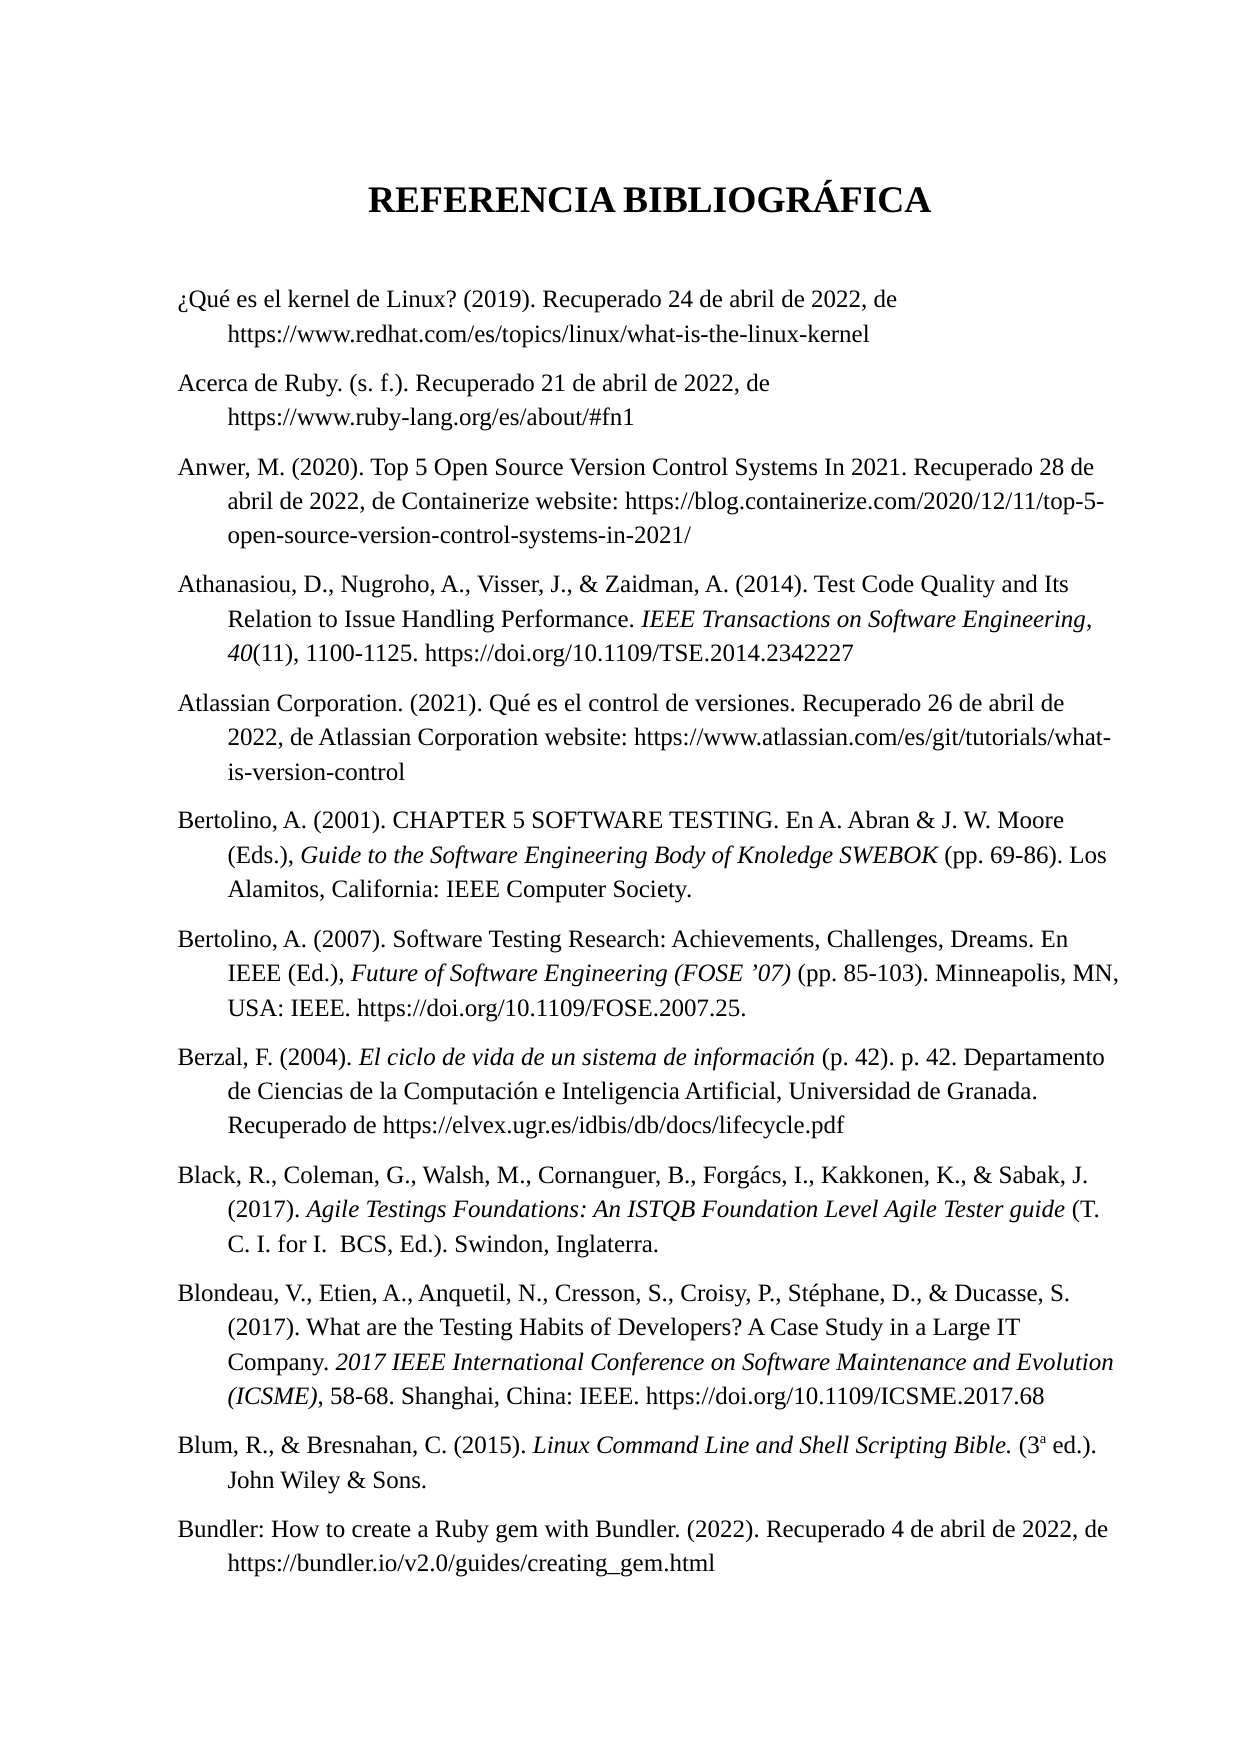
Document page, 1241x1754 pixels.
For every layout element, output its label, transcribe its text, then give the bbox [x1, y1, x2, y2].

text Athanasiou, D., Nugroho, A., Visser, J., & Zaidman, A. (2014). Test Code Quality and Its Relation to Issue Handling Performance. IEEE Transactions on Software Engineering, 40(11), 1100-1125. https://doi.org/10.1109/TSE.2014.2342227 [177, 569, 1122, 667]
text Blondeau, V., Etien, A., Anquetil, N., Cresson, S., Croisy, P., Stéphane, D., & Ducasse, S. (2017). What are the Testing Habits of Developers? A Case Study in a Large IT Company. 2017 IEEE International Conference on Software Maintenance and Evolution (ICSME), 58-68. Shanghai, China: IEEE. https://doi.org/10.1109/ICSME.2017.68 [177, 1278, 1122, 1410]
text Bertolino, A. (2001). CHAPTER 5 SOFTWARE TESTING. En A. Abran & J. W. Moore (Eds.), Guide to the Software Engineering Body of Knoledge SWEBOK (pp. 69-86). Los Alamitos, California: IEEE Computer Society. [177, 806, 1122, 903]
text Anwer, M. (2020). Top 5 Open Source Version Control Systems In 2021. Recuperado 28 de abril de 2022, de Containerize website: https://blog.containerize.com/2020/12/11/top-5-open-source-version-control-systems-in-2021/ [177, 452, 1122, 549]
text Atlassian Corporation. (2021). Qué es el control de versiones. Recuperado 26 de abril de 2022, de Atlassian Corporation website: https://www.atlassian.com/es/git/tutorials/what-is-version-control [177, 688, 1122, 785]
text Acerca de Ruby. (s. f.). Recuperado 21 de abril de 2022, de https://www.ruby-lang.org/es/about/#fn1 [177, 368, 1122, 431]
text Blum, R., & Bresnahan, C. (2015). Linux Command Line and Shell Scripting Bible. (3a ed.). John Wiley & Sons. [177, 1430, 1122, 1493]
text Berzal, F. (2004). El ciclo de vida de un sistema de información (p. 42). p. 42. Departamento de Ciencias de la Computación e Inteligencia Artificial, Universidad de Granada. Recuperado de https://elvex.ugr.es/idbis/db/docs/lifecycle.pdf [177, 1042, 1122, 1139]
list Referencia Bibliográfica [177, 177, 1122, 220]
text ¿Qué es el kernel de Linux? (2019). Recuperado 24 de abril de 2022, de https://www.redhat.com/es/topics/linux/what-is-the-linux-kernel [177, 284, 1122, 348]
text Bertolino, A. (2007). Software Testing Research: Achievements, Challenges, Dreams. En IEEE (Ed.), Future of Software Engineering (FOSE ’07) (pp. 85-103). Minneapolis, MN, USA: IEEE. https://doi.org/10.1109/FOSE.2007.25. [177, 924, 1122, 1021]
text Black, R., Coleman, G., Walsh, M., Cornanguer, B., Forgács, I., Kakkonen, K., & Sabak, J. (2017). Agile Testings Foundations: An ISTQB Foundation Level Agile Tester guide (T. C. I. for I. ‎ BCS, Ed.). Swindon, Inglaterra. [177, 1160, 1122, 1257]
text Bundler: How to create a Ruby gem with Bundler. (2022). Recuperado 4 de abril de 2022, de https://bundler.io/v2.0/guides/creating_gem.html [177, 1514, 1122, 1577]
